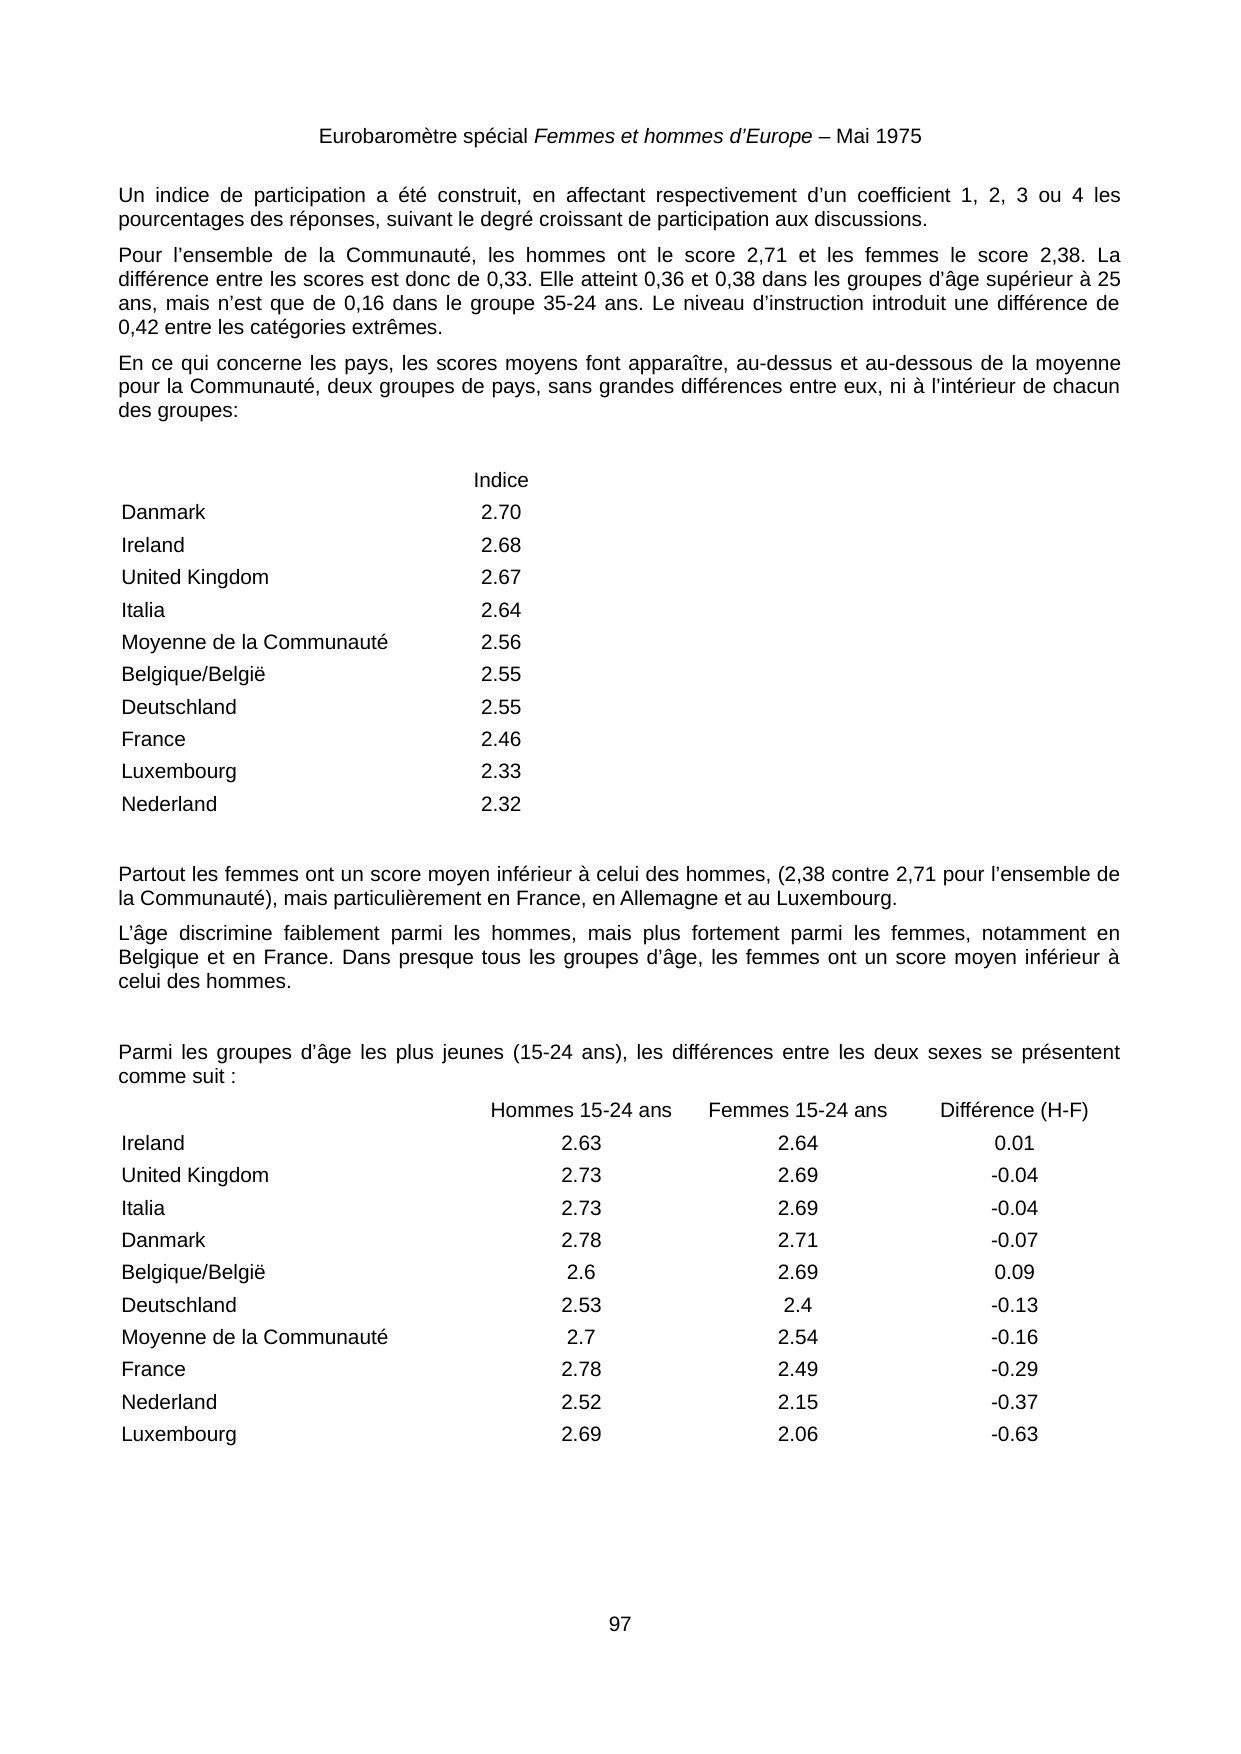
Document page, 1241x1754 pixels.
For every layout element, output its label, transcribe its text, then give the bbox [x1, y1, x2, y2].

text Pour l’ensemble de la Communauté, les hommes ont le score 2,71 et les femmes le score 2,38. La différence entre les scores est donc de 0,33. Elle atteint 0,36 et 0,38 dans les groupes d’âge supérieur à 25 ans, mais n’est que de 0,16 dans le groupe 35-24 ans. Le niveau d’instruction introduit une différence de 0,42 entre les catégories extrêmes. [118, 243, 1122, 339]
table_cell -0,04 [906, 1159, 1123, 1191]
table_cell Belgique/België [118, 658, 432, 690]
table_cell Deutschland [118, 690, 432, 723]
table_cell 2,67 [432, 561, 570, 593]
table_cell 2,63 [473, 1126, 689, 1159]
table_cell 2,7 [473, 1321, 689, 1353]
table_cell 2,46 [432, 723, 570, 755]
table_cell 2,32 [432, 788, 570, 820]
table_cell -0,16 [906, 1321, 1123, 1353]
table_cell 2,55 [432, 658, 570, 690]
table_cell -0,07 [906, 1224, 1123, 1256]
table_cell 2,33 [432, 755, 570, 788]
table_cell 2,53 [473, 1288, 689, 1321]
text Partout les femmes ont un score moyen inférieur à celui des hommes, (2,38 contre 2,71 pour l’ensemble de la Communauté), mais particulièrement en France, en Allemagne et au Luxembourg. [118, 861, 1122, 909]
table_cell 2,73 [473, 1159, 689, 1191]
table_cell 2,64 [690, 1126, 906, 1159]
table_cell Italia [118, 593, 432, 626]
table_cell 0,01 [906, 1126, 1123, 1159]
table_header Différence (H-F) [906, 1094, 1123, 1126]
table_cell 2,69 [690, 1159, 906, 1191]
table_cell 2,49 [690, 1353, 906, 1386]
table_cell 0,09 [906, 1256, 1123, 1288]
table_cell 2,52 [473, 1386, 689, 1418]
table_cell -0,37 [906, 1386, 1123, 1418]
table_cell 2,69 [690, 1256, 906, 1288]
table_cell 2,54 [690, 1321, 906, 1353]
table_cell Luxembourg [118, 1418, 473, 1450]
table_cell 2,69 [473, 1418, 689, 1450]
table_cell 2,78 [473, 1224, 689, 1256]
table_cell Moyenne de la Communauté [118, 1321, 473, 1353]
table_cell Deutschland [118, 1288, 473, 1321]
table_cell 2,55 [432, 690, 570, 723]
table_cell -0,29 [906, 1353, 1123, 1386]
table_cell -0,63 [906, 1418, 1123, 1450]
table_cell 2,4 [690, 1288, 906, 1321]
table_cell 2,69 [690, 1191, 906, 1223]
table_cell France [118, 1353, 473, 1386]
table_cell Danmark [118, 1224, 473, 1256]
table_cell 2,64 [432, 593, 570, 626]
table_cell -0,13 [906, 1288, 1123, 1321]
table_cell 2,73 [473, 1191, 689, 1223]
table_header Hommes 15-24 ans [473, 1094, 689, 1126]
table_cell 2,15 [690, 1386, 906, 1418]
table_header [118, 464, 432, 496]
table_header Indice [432, 464, 570, 496]
table_cell 2,06 [690, 1418, 906, 1450]
table_cell 2,78 [473, 1353, 689, 1386]
table_header [118, 1094, 473, 1126]
table_cell 2,6 [473, 1256, 689, 1288]
table_cell 2,70 [432, 496, 570, 528]
table_header Femmes 15-24 ans [690, 1094, 906, 1126]
table_cell France [118, 723, 432, 755]
text Un indice de participation a été construit, en affectant respectivement d’un coefficient 1, 2, 3 ou 4 les pourcentages des réponses, suivant le degré croissant de participation aux discussions. [118, 183, 1122, 231]
table_cell Moyenne de la Communauté [118, 626, 432, 658]
table_cell Belgique/België [118, 1256, 473, 1288]
table_cell Luxembourg [118, 755, 432, 788]
table_cell 2,68 [432, 529, 570, 561]
table_cell 2,56 [432, 626, 570, 658]
table_cell 2,71 [690, 1224, 906, 1256]
table_cell Nederland [118, 788, 432, 820]
table_cell Ireland [118, 1126, 473, 1159]
text En ce qui concerne les pays, les scores moyens font apparaître, au-dessus et au-dessous de la moyenne pour la Communauté, deux groupes de pays, sans grandes différences entre eux, ni à l’intérieur de chacun des groupes: [118, 350, 1122, 422]
text L’âge discrimine faiblement parmi les hommes, mais plus fortement parmi les femmes, notamment en Belgique et en France. Dans presque tous les groupes d’âge, les femmes ont un score moyen inférieur à celui des hommes. [118, 921, 1122, 993]
table_cell United Kingdom [118, 561, 432, 593]
text Parmi les groupes d’âge les plus jeunes (15-24 ans), les différences entre les deux sexes se présentent comme suit : [118, 1040, 1122, 1088]
table_cell Italia [118, 1191, 473, 1223]
table_cell -0,04 [906, 1191, 1123, 1223]
table_cell Danmark [118, 496, 432, 528]
table_cell Ireland [118, 529, 432, 561]
table_cell United Kingdom [118, 1159, 473, 1191]
table_cell Nederland [118, 1386, 473, 1418]
